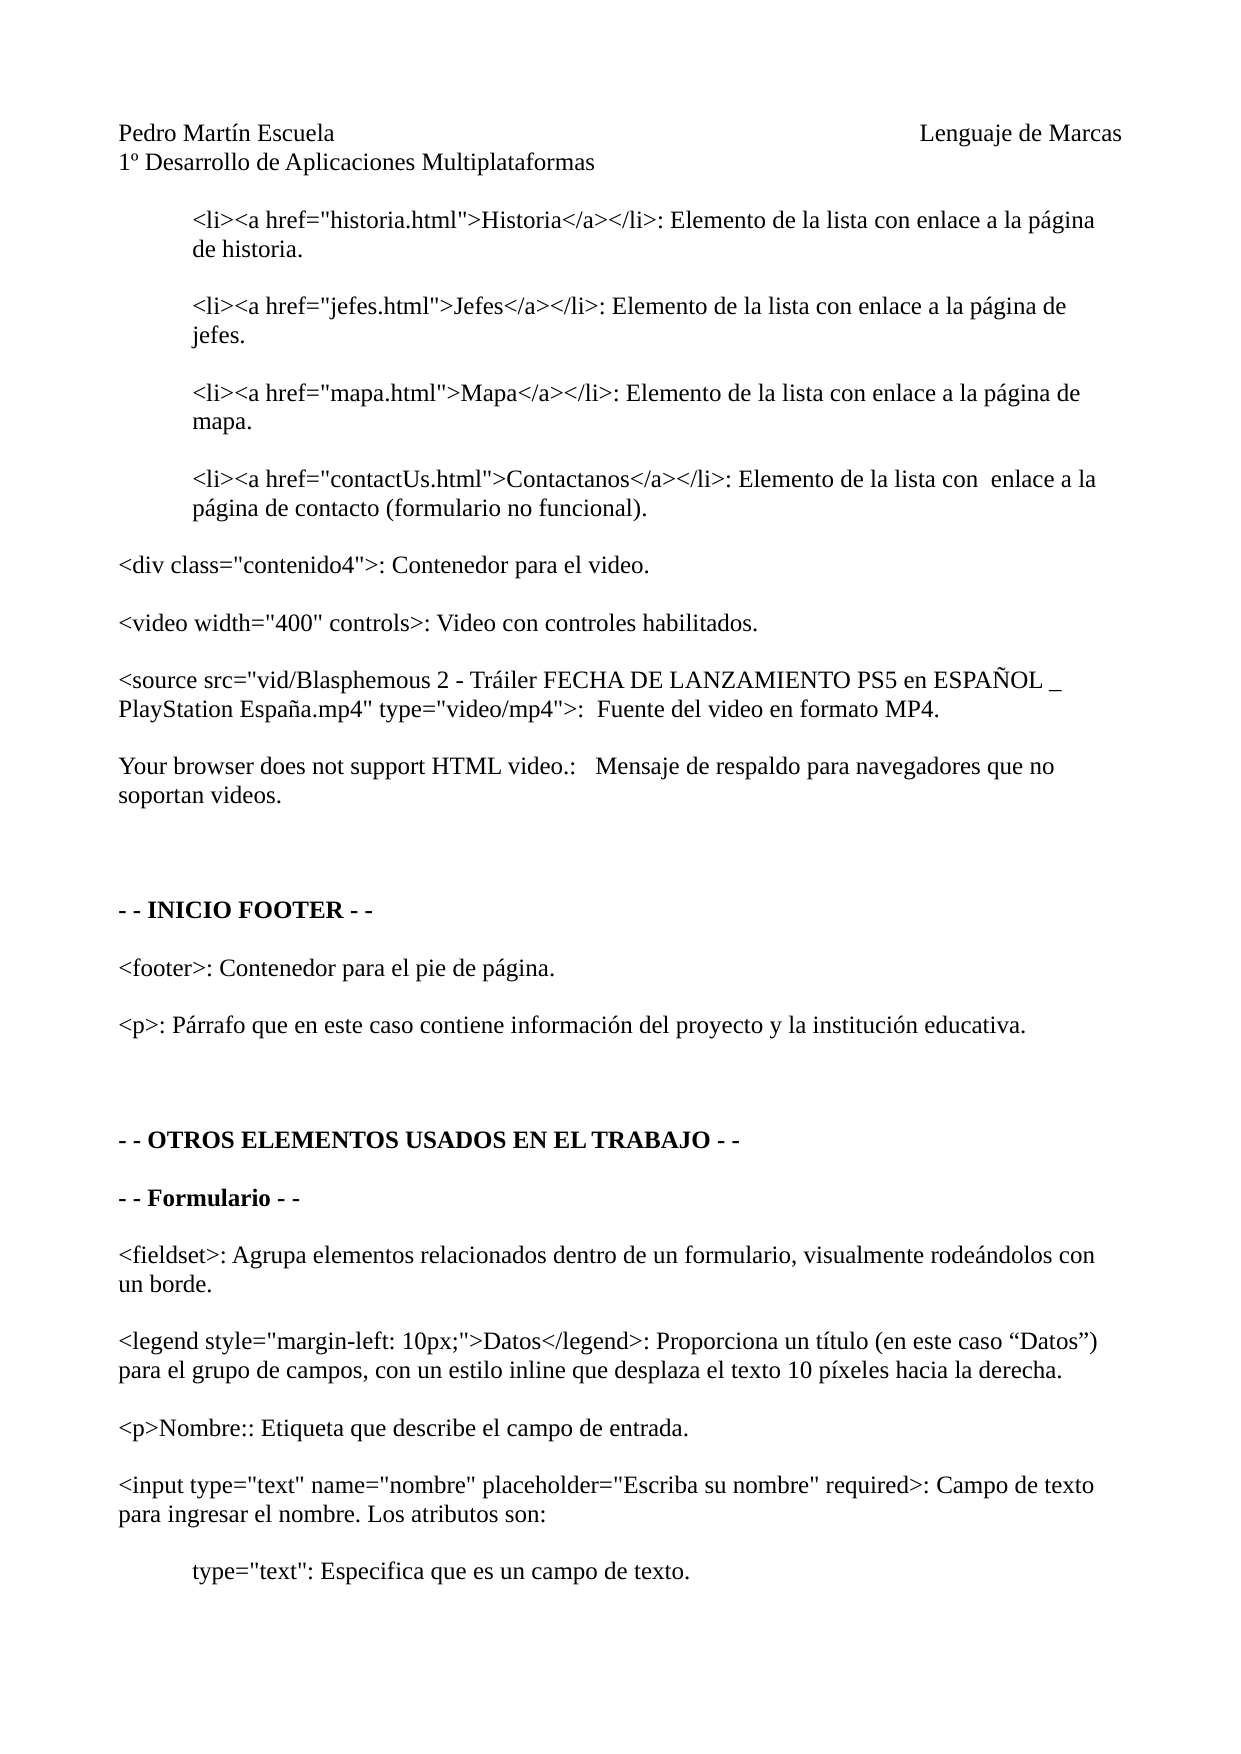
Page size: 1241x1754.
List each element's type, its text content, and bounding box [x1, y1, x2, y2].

text <div class="contenido4">: Contenedor para el video. [118, 550, 1122, 579]
text <p>: Párrafo que en este caso contiene información del proyecto y la institución educativa. [118, 1010, 1122, 1039]
text <li><a href="mapa.html">Mapa</a></li>: Elemento de la lista con enlace a la página de mapa. [118, 378, 1122, 435]
text - - Formulario - - [118, 1183, 1122, 1211]
text <video width="400" controls>: Video con controles habilitados. [118, 608, 1122, 636]
text <input type="text" name="nombre" placeholder="Escriba su nombre" required>: Campo de texto para ingresar el nombre. Los atributos son: [118, 1470, 1122, 1528]
text <footer>: Contenedor para el pie de página. [118, 953, 1122, 981]
text <source src="vid/Blasphemous 2 - Tráiler FECHA DE LANZAMIENTO PS5 en ESPAÑOL _ PlayStation España.mp4" type="video/mp4">: Fuente del video en formato MP4. [118, 665, 1122, 723]
text <legend style="margin-left: 10px;">Datos</legend>: Proporciona un título (en este caso “Datos”) para el grupo de campos, con un estilo inline que desplaza el texto 10 píxeles hacia la derecha. [118, 1326, 1122, 1384]
text Your browser does not support HTML video.: Mensaje de respaldo para navegadores que no soportan videos. [118, 751, 1122, 809]
text <li><a href="historia.html">Historia</a></li>: Elemento de la lista con enlace a la página de historia. [118, 205, 1122, 263]
text type="text": Especifica que es un campo de texto. [118, 1556, 1122, 1585]
text <li><a href="jefes.html">Jefes</a></li>: Elemento de la lista con enlace a la página de jefes. [118, 291, 1122, 349]
text - - OTROS ELEMENTOS USADOS EN EL TRABAJO - - [118, 1125, 1122, 1154]
text <fieldset>: Agrupa elementos relacionados dentro de un formulario, visualmente rodeándolos con un borde. [118, 1240, 1122, 1298]
text - - INICIO FOOTER - - [118, 895, 1122, 924]
text <li><a href="contactUs.html">Contactanos</a></li>: Elemento de la lista con enlace a la página de contacto (formulario no funcional). [118, 464, 1122, 521]
text <p>Nombre:: Etiqueta que describe el campo de entrada. [118, 1413, 1122, 1441]
